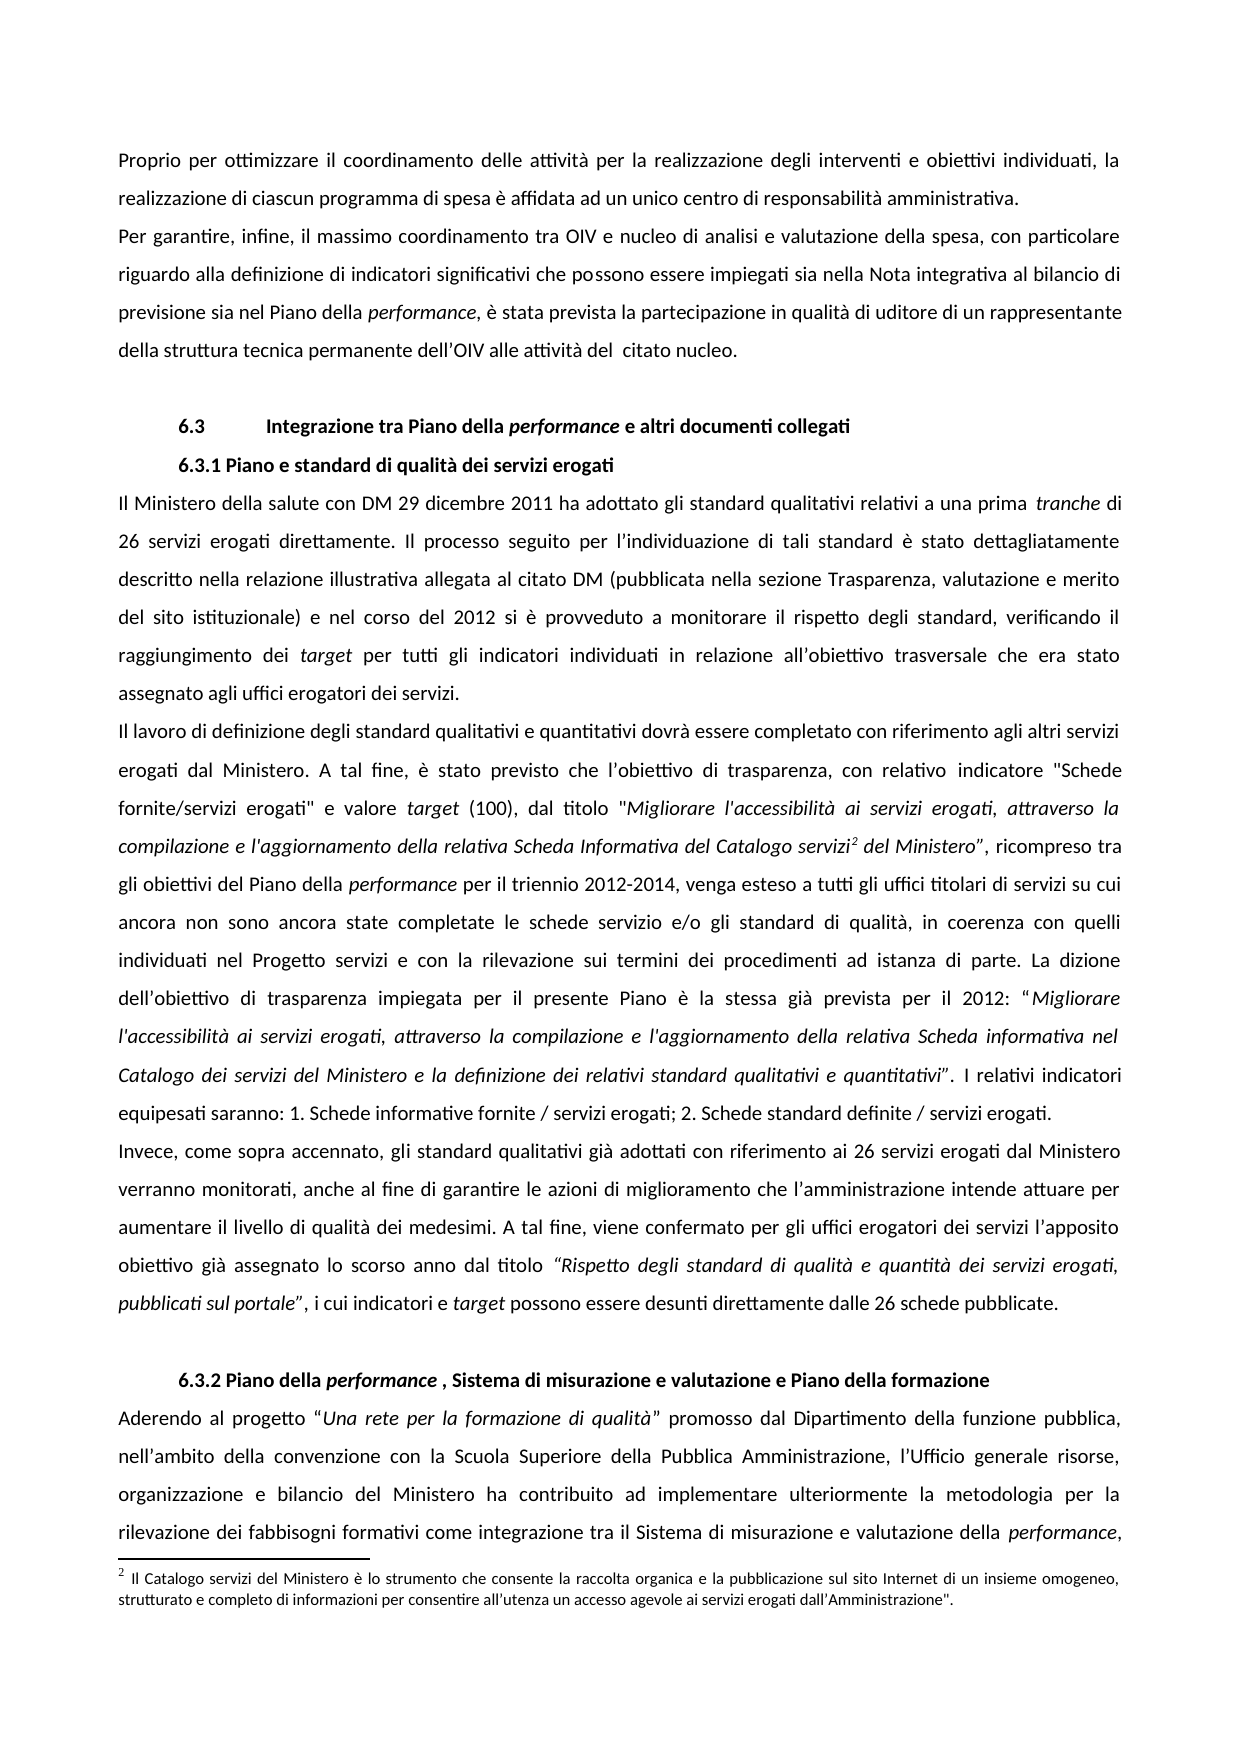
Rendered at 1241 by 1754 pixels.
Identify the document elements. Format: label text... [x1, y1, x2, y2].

text Invece, come sopra accennato, gli standard qualitativi già adottati con riferimento ai 26 servizi erogati dal Ministero verranno monitorati, anche al fine di garantire le azioni di miglioramento che l’amministrazione intende attuare per aumentare il livello di qualità dei medesimi. A tal fine, viene confermato per gli uffici erogatori dei servizi l’apposito obiettivo già assegnato lo scorso anno dal titolo “Rispetto degli standard di qualità e quantità dei servizi erogati, pubblicati sul portale”, i cui indicatori e target possono essere desunti direttamente dalle 26 schede pubblicate. [118, 1138, 1122, 1316]
text Per garantire, infine, il massimo coordinamento tra OIV e nucleo di analisi e valutazione della spesa, con particolare riguardo alla definizione di indicatori significativi che possono essere impiegati sia nella Nota integrativa al bilancio di previsione sia nel Piano della performance, è stata prevista la partecipazione in qualità di uditore di un rappresentante della struttura tecnica permanente dell’OIV alle attività del citato nucleo. [118, 223, 1122, 363]
subtitle 6.3.1 Piano e standard di qualità dei servizi erogati [118, 452, 1122, 477]
subtitle 6.3 Integrazione tra Piano della performance e altri documenti collegati [118, 414, 1122, 439]
text Proprio per ottimizzare il coordinamento delle attività per la realizzazione degli interventi e obiettivi individuati, la realizzazione di ciascun programma di spesa è affidata ad un unico centro di responsabilità amministrativa. [118, 147, 1122, 210]
subtitle 6.3.2 Piano della performance , Sistema di misurazione e valutazione e Piano della formazione [118, 1367, 1122, 1392]
text Il lavoro di definizione degli standard qualitativi e quantitativi dovrà essere completato con riferimento agli altri servizi erogati dal Ministero. A tal fine, è stato previsto che l’obiettivo di trasparenza, con relativo indicatore "Schede fornite/servizi erogati" e valore target (100), dal titolo "Migliorare l'accessibilità ai servizi erogati, attraverso la compilazione e l'aggiornamento della relativa Scheda Informativa del Catalogo servizi del Ministero”, ricompreso tra gli obiettivi del Piano della performance per il triennio 2012-2014, venga esteso a tutti gli uffici titolari di servizi su cui ancora non sono ancora state completate le schede servizio e/o gli standard di qualità, in coerenza con quelli individuati nel Progetto servizi e con la rilevazione sui termini dei procedimenti ad istanza di parte. La dizione dell’obiettivo di trasparenza impiegata per il presente Piano è la stessa già prevista per il 2012: “Migliorare l'accessibilità ai servizi erogati, attraverso la compilazione e l'aggiornamento della relativa Scheda informativa nel Catalogo dei servizi del Ministero e la definizione dei relativi standard qualitativi e quantitativi”. I relativi indicatori equipesati saranno: 1. Schede informative fornite / servizi erogati; 2. Schede standard definite / servizi erogati. [118, 719, 1122, 1125]
text Il Ministero della salute con DM 29 dicembre 2011 ha adottato gli standard qualitativi relativi a una prima tranche di 26 servizi erogati direttamente. Il processo seguito per l’individuazione di tali standard è stato dettagliatamente descritto nella relazione illustrativa allegata al citato DM (pubblicata nella sezione Trasparenza, valutazione e merito del sito istituzionale) e nel corso del 2012 si è provveduto a monitorare il rispetto degli standard, verificando il raggiungimento dei target per tutti gli indicatori individuati in relazione all’obiettivo trasversale che era stato assegnato agli uffici erogatori dei servizi. [118, 490, 1122, 706]
text Il Catalogo servizi del Ministero è lo strumento che consente la raccolta organica e la pubblicazione sul sito Internet di un insieme omogeneo, strutturato e completo di informazioni per consentire all’utenza un accesso agevole ai servizi erogati dall’Amministrazione". [118, 1565, 1122, 1609]
text Aderendo al progetto “Una rete per la formazione di qualità” promosso dal Dipartimento della funzione pubblica, nell’ambito della convenzione con la Scuola Superiore della Pubblica Amministrazione, l’Ufficio generale risorse, organizzazione e bilancio del Ministero ha contribuito ad implementare ulteriormente la metodologia per la rilevazione dei fabbisogni formativi come integrazione tra il Sistema di misurazione e valutazione della performance, [118, 1405, 1122, 1545]
